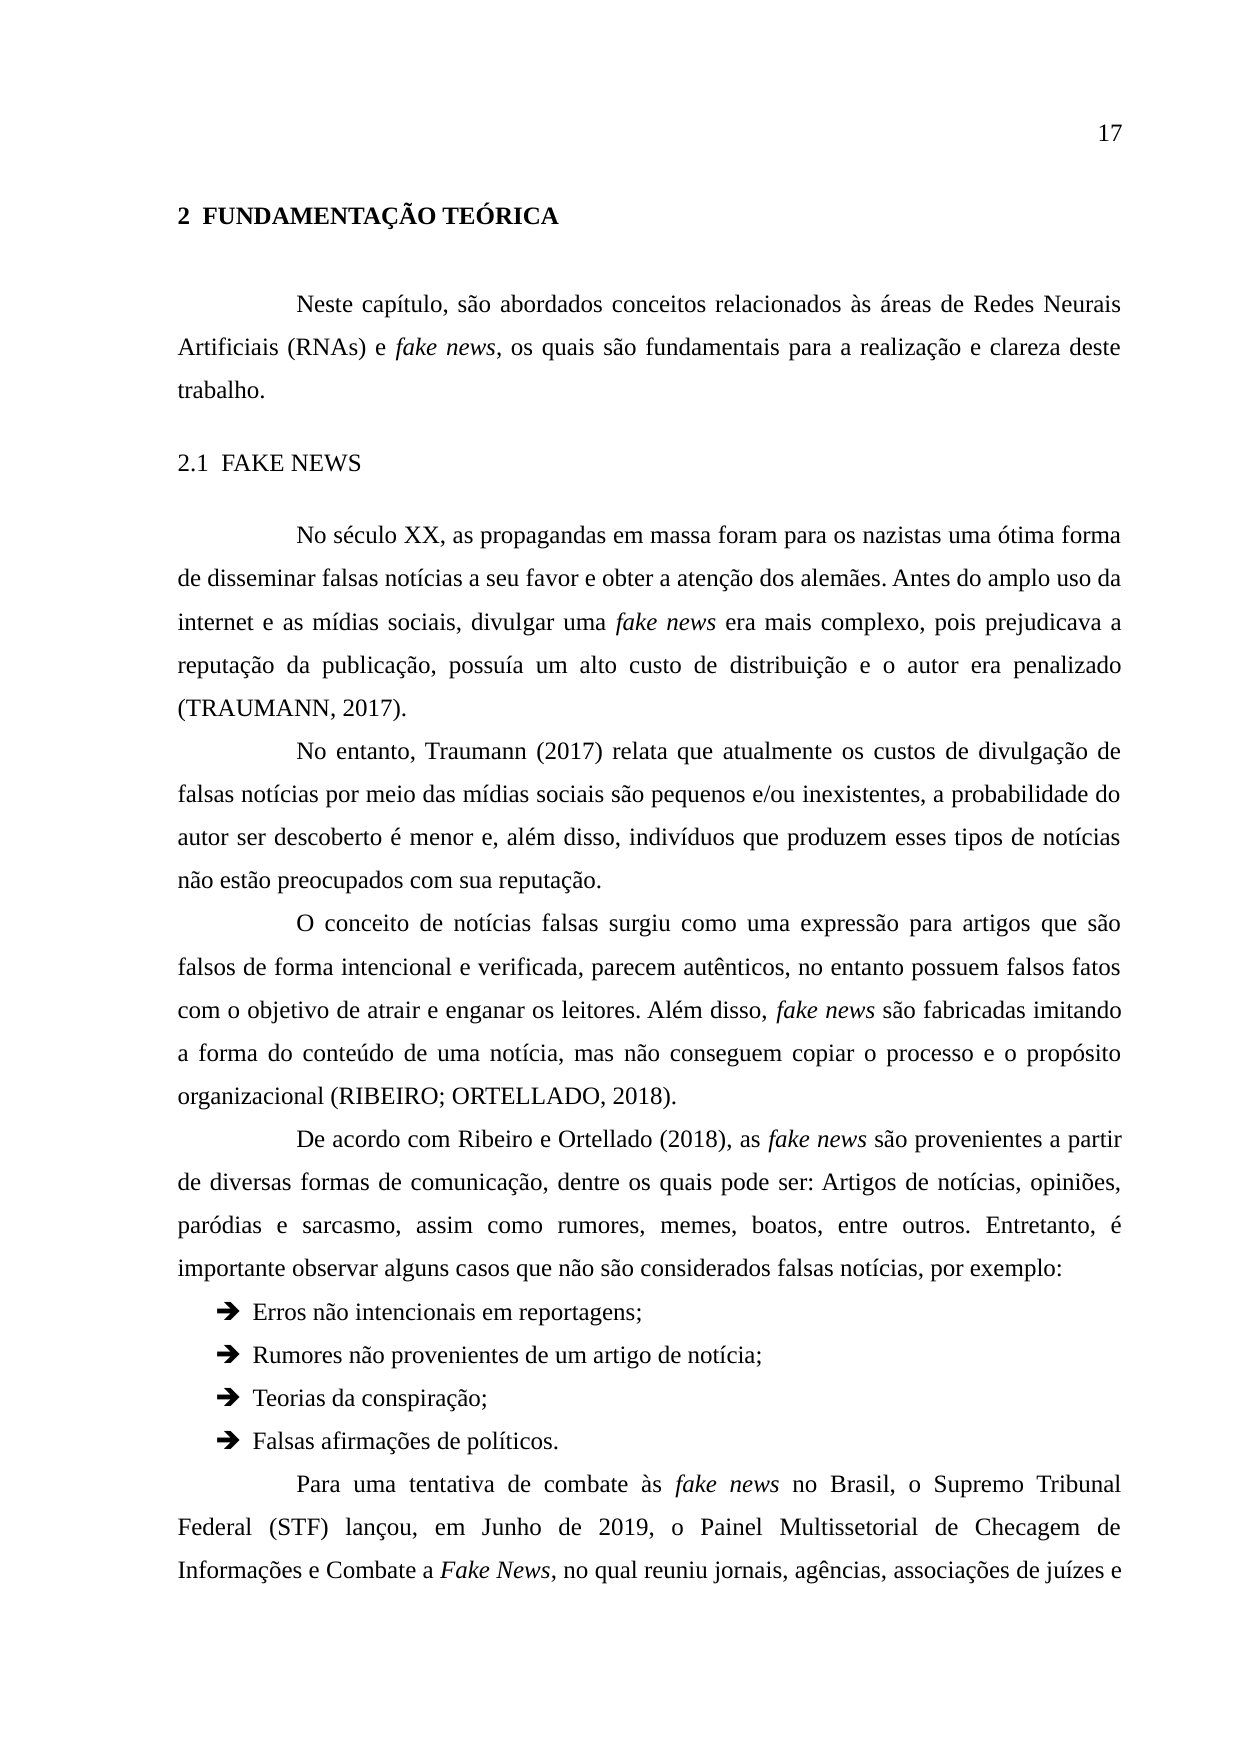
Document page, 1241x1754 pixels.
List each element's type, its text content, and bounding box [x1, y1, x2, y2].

list Rumores não provenientes de um artigo de notícia; [215, 1340, 1122, 1368]
list Erros não intencionais em reportagens; [215, 1297, 1122, 1325]
list Falsas afirmações de políticos. [215, 1426, 1122, 1455]
text Para uma tentativa de combate às fake news no Brasil, o Supremo Tribunal Federal (STF) lançou, em Junho de 2019, o Painel Multissetorial de Checagem de Informações e Combate a Fake News, no qual reuniu jornais, agências, associações de juízes e [177, 1469, 1122, 1584]
text De acordo com Ribeiro e Ortellado (2018), as fake news são provenientes a partir de diversas formas de comunicação, dentre os quais pode ser: Artigos de notícias, opiniões, paródias e sarcasmo, assim como rumores, memes, boatos, entre outros. Entretanto, é importante observar alguns casos que não são considerados falsas notícias, por exemplo: [177, 1124, 1122, 1282]
text O conceito de notícias falsas surgiu como uma expressão para artigos que são falsos de forma intencional e verificada, parecem autênticos, no entanto possuem falsos fatos com o objetivo de atrair e enganar os leitores. Além disso, fake news são fabricadas imitando a forma do conteúdo de uma notícia, mas não conseguem copiar o processo e o propósito organizacional (RIBEIRO; ORTELLADO, 2018). [177, 908, 1122, 1110]
subtitle FUNDAMENTAÇÃO TEÓRICA [177, 201, 1122, 230]
subtitle FAKE NEWS [177, 448, 1122, 477]
list Teorias da conspiração; [215, 1383, 1122, 1412]
text Neste capítulo, são abordados conceitos relacionados às áreas de Redes Neurais Artificiais (RNAs) e fake news, os quais são fundamentais para a realização e clareza deste trabalho. [177, 289, 1122, 404]
text No século XX, as propagandas em massa foram para os nazistas uma ótima forma de disseminar falsas notícias a seu favor e obter a atenção dos alemães. Antes do amplo uso da internet e as mídias sociais, divulgar uma fake news era mais complexo, pois prejudicava a reputação da publicação, possuía um alto custo de distribuição e o autor era penalizado (TRAUMANN, 2017). [177, 520, 1122, 722]
text No entanto, Traumann (2017) relata que atualmente os custos de divulgação de falsas notícias por meio das mídias sociais são pequenos e/ou inexistentes, a probabilidade do autor ser descoberto é menor e, além disso, indivíduos que produzem esses tipos de notícias não estão preocupados com sua reputação. [177, 736, 1122, 894]
